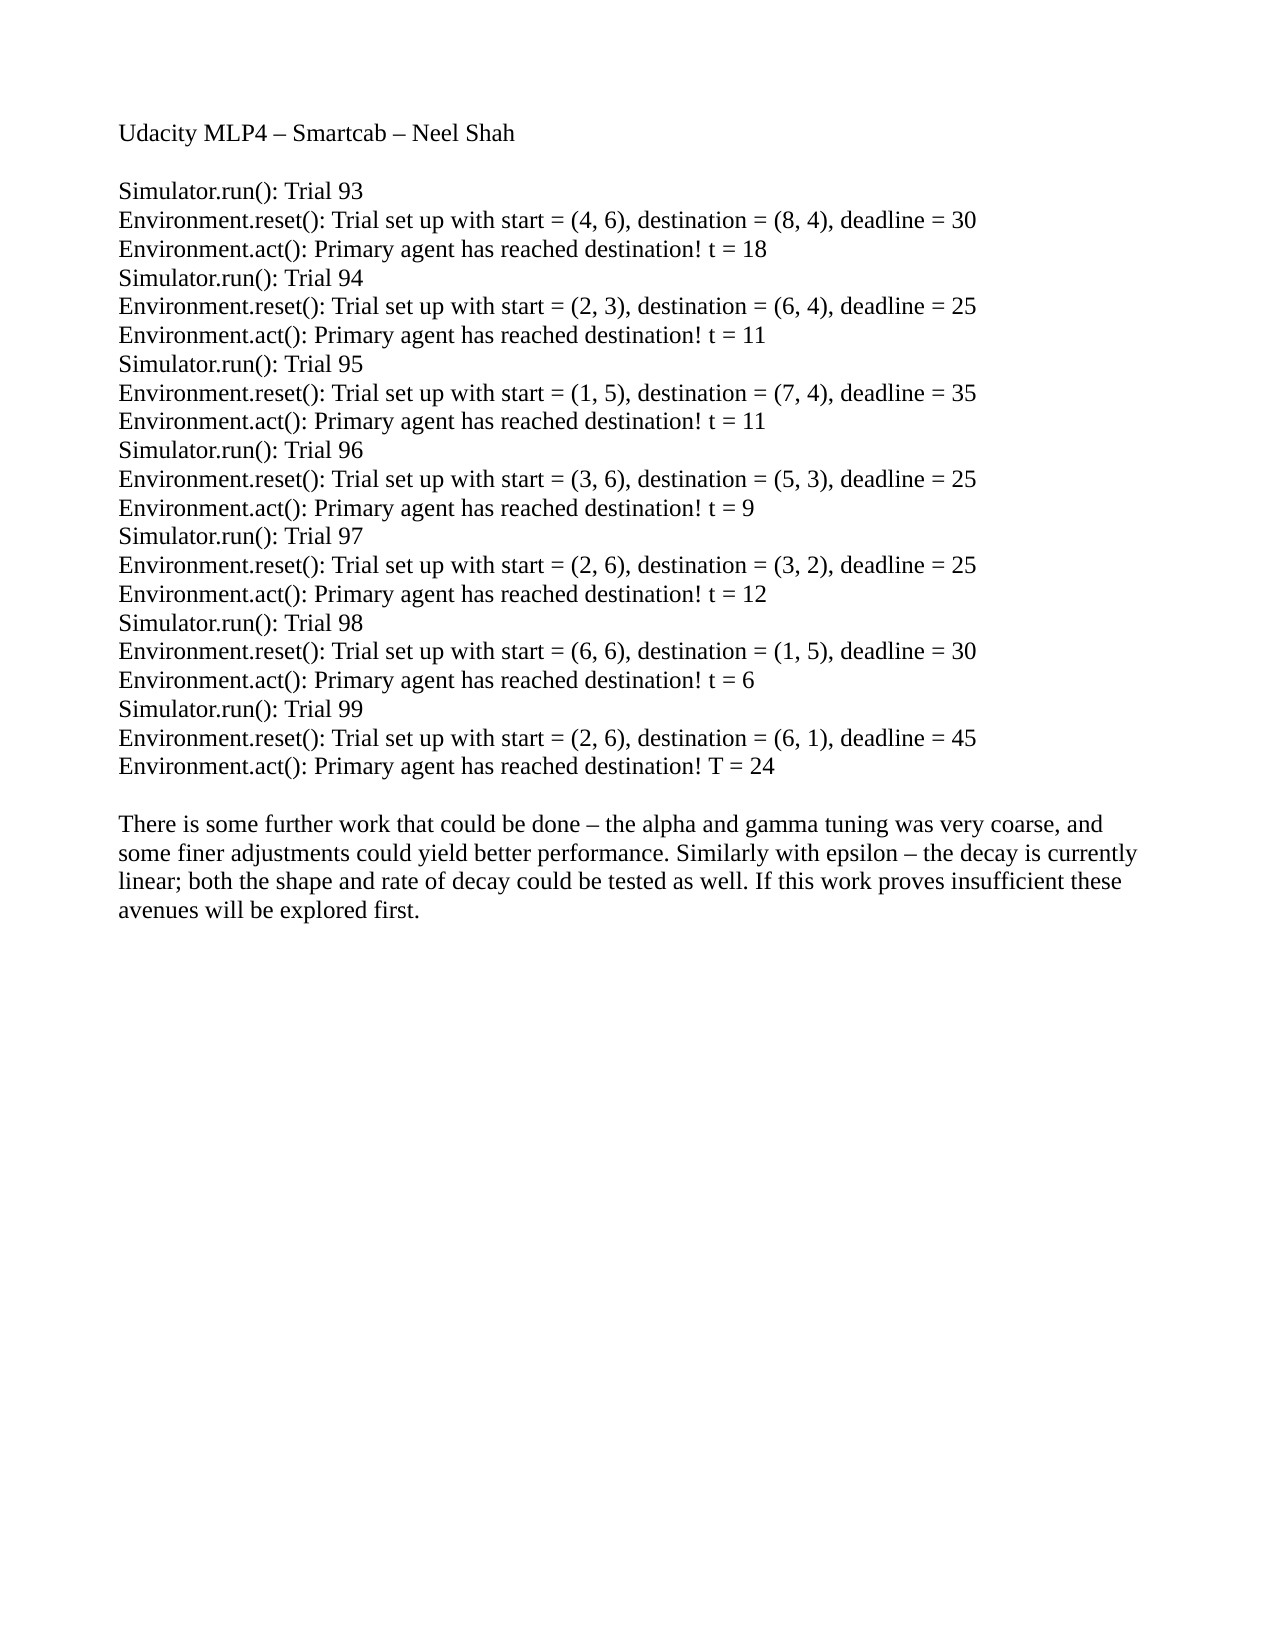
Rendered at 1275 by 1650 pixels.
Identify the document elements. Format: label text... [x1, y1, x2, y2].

text Environment.act(): Primary agent has reached destination! t = 12 [118, 579, 1157, 608]
text Simulator.run(): Trial 98 [118, 608, 1157, 636]
text Environment.reset(): Trial set up with start = (2, 3), destination = (6, 4), deadline = 25 [118, 291, 1157, 320]
text Simulator.run(): Trial 93 [118, 176, 1157, 205]
text Simulator.run(): Trial 97 [118, 521, 1157, 550]
text Simulator.run(): Trial 99 [118, 694, 1157, 723]
text Simulator.run(): Trial 95 [118, 349, 1157, 378]
text Environment.reset(): Trial set up with start = (6, 6), destination = (1, 5), deadline = 30 [118, 636, 1157, 665]
text Environment.act(): Primary agent has reached destination! t = 11 [118, 406, 1157, 435]
text Environment.reset(): Trial set up with start = (2, 6), destination = (6, 1), deadline = 45 [118, 723, 1157, 751]
text Simulator.run(): Trial 96 [118, 435, 1157, 464]
text Environment.act(): Primary agent has reached destination! t = 18 [118, 234, 1157, 263]
text Environment.act(): Primary agent has reached destination! t = 9 [118, 493, 1157, 521]
text There is some further work that could be done – the alpha and gamma tuning was very coarse, and some finer adjustments could yield better performance. Similarly with epsilon – the decay is currently linear; both the shape and rate of decay could be tested as well. If this work proves insufficient these avenues will be explored first. [118, 809, 1157, 924]
text Environment.reset(): Trial set up with start = (3, 6), destination = (5, 3), deadline = 25 [118, 464, 1157, 493]
text Environment.reset(): Trial set up with start = (1, 5), destination = (7, 4), deadline = 35 [118, 378, 1157, 406]
text Environment.act(): Primary agent has reached destination! T = 24 [118, 751, 1157, 780]
text Environment.act(): Primary agent has reached destination! t = 6 [118, 665, 1157, 694]
text Environment.reset(): Trial set up with start = (4, 6), destination = (8, 4), deadline = 30 [118, 205, 1157, 234]
text Environment.act(): Primary agent has reached destination! t = 11 [118, 320, 1157, 349]
text Environment.reset(): Trial set up with start = (2, 6), destination = (3, 2), deadline = 25 [118, 550, 1157, 579]
text Simulator.run(): Trial 94 [118, 263, 1157, 291]
